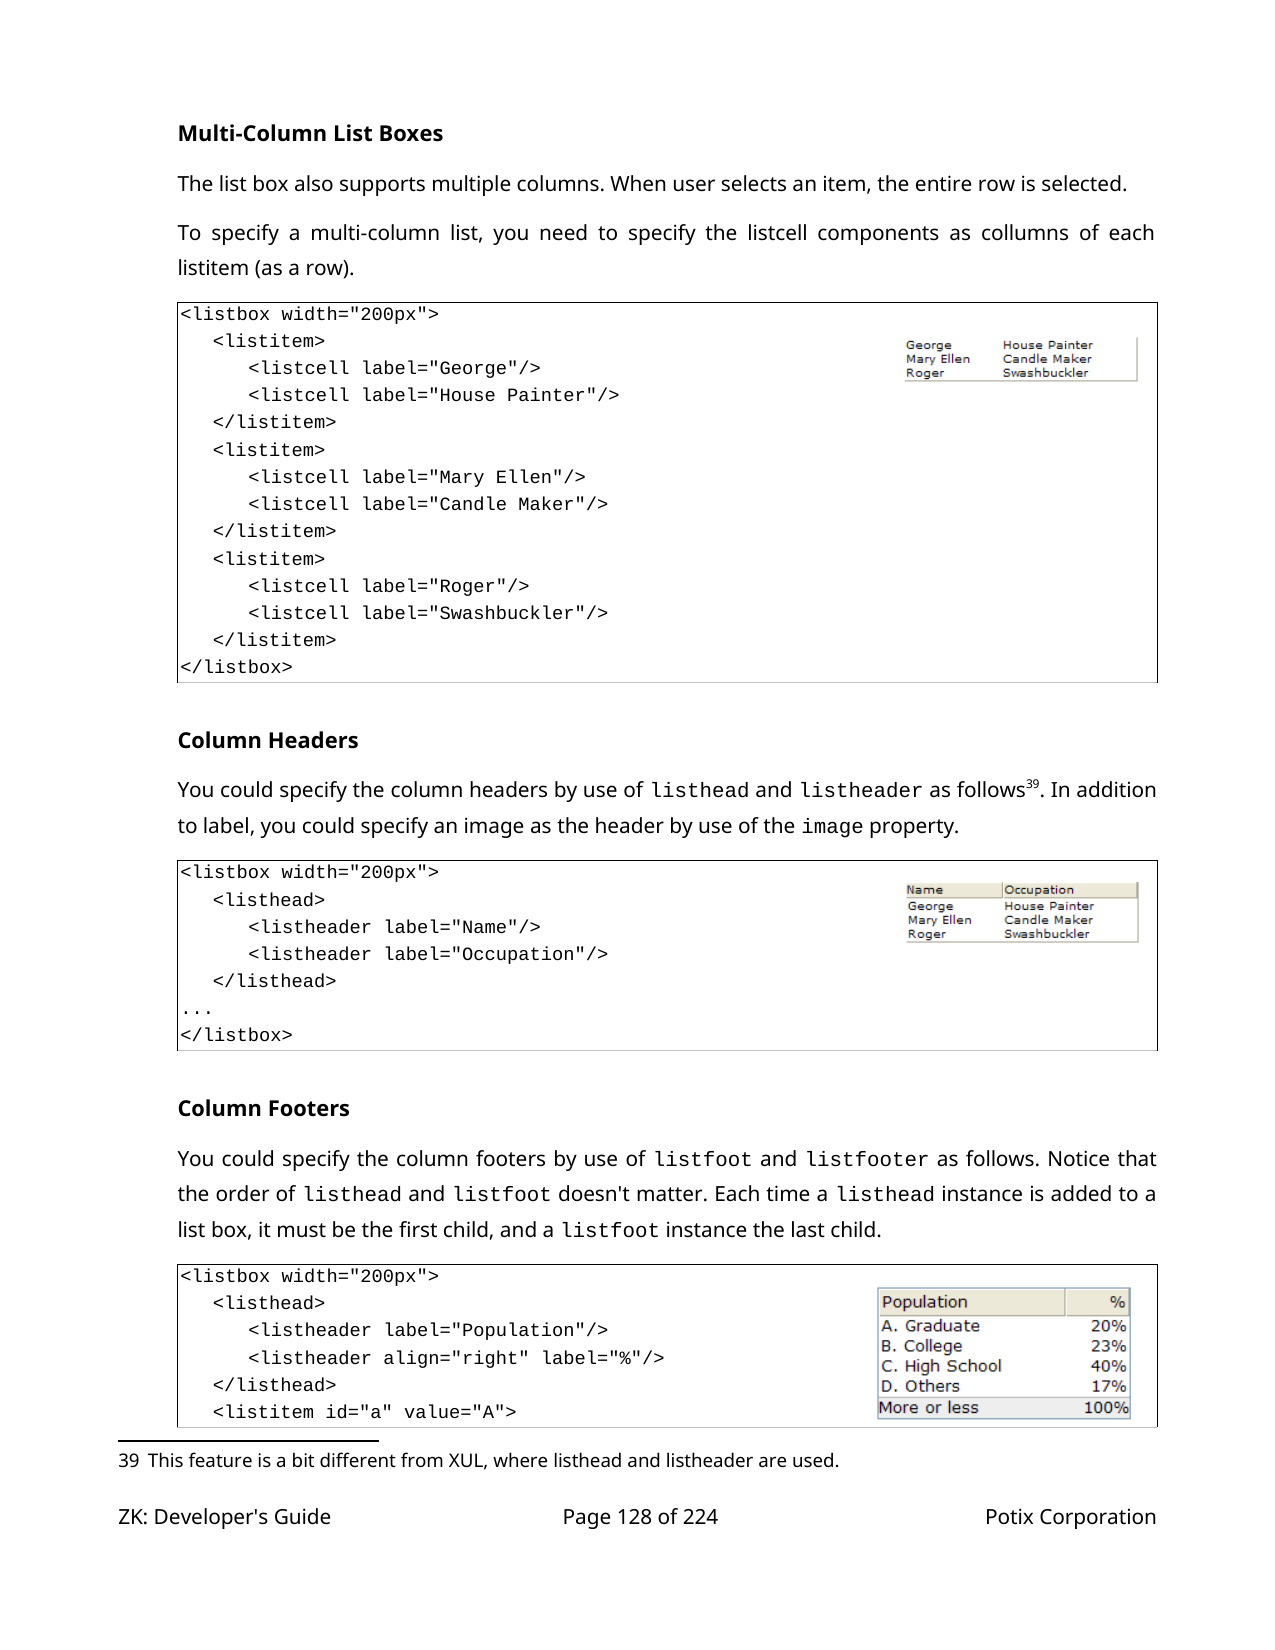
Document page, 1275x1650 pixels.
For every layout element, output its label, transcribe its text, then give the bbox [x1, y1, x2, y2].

text <listhead> [178, 1291, 875, 1315]
subtitle Multi-Column List Boxes [177, 118, 1157, 148]
text <listcell label="Swashbuckler"/> [178, 601, 1157, 625]
text </listhead> [178, 1373, 875, 1397]
text <listitem id="a" value="A"> [178, 1400, 1157, 1427]
picture [902, 882, 1141, 945]
text <listhead> [178, 887, 902, 912]
text You could specify the column footers by use of listfoot and listfooter as follows. Notice that the order of listhead and listfoot doesn't matter. Each time a listhead instance is added to a list box, it must be the first child, and a listfoot instance the last child. [177, 1144, 1157, 1243]
text [1136, 1373, 1157, 1397]
subtitle Column Headers [177, 725, 1157, 755]
text This feature is a bit different from XUL, where listhead and listheader are used. [118, 1447, 1157, 1473]
text </listbox> [178, 1023, 1157, 1050]
picture [899, 334, 1139, 385]
text The list box also supports multiple columns. When user selects an item, the entire row is selected. [177, 169, 1157, 197]
text <listheader label="Name"/> [178, 914, 902, 939]
text <listheader label="Occupation"/> [178, 942, 1157, 966]
text <listitem> [178, 329, 1157, 353]
picture [875, 1285, 1136, 1422]
text </listhead> [178, 969, 1157, 993]
text ... [178, 996, 1157, 1020]
text <listbox width="200px"> [178, 861, 1157, 884]
text <listheader align="right" label="%"/> [178, 1346, 875, 1370]
subtitle Column Footers [177, 1093, 1157, 1123]
text <listcell label="Candle Maker"/> [178, 492, 1157, 516]
text </listitem> [178, 519, 1157, 543]
text [1136, 1291, 1157, 1315]
text <listheader label="Population"/> [178, 1318, 875, 1343]
text [1141, 887, 1157, 912]
text <listbox width="200px"> [178, 303, 1157, 326]
text <listcell label="Roger"/> [178, 573, 1157, 598]
text <listitem> [178, 438, 1157, 462]
text <listcell label="House Painter"/> [178, 383, 1157, 407]
text <listcell label="George"/> [178, 356, 899, 380]
text You could specify the column headers by use of listhead and listheader as follows. In addition to label, you could specify an image as the header by use of the image property. [177, 776, 1157, 839]
text To specify a multi-column list, you need to specify the listcell components as collumns of each listitem (as a row). [177, 218, 1157, 281]
text <listitem> [178, 546, 1157, 571]
text <listcell label="Mary Ellen"/> [178, 465, 1157, 489]
text <listbox width="200px"> [178, 1265, 1157, 1288]
text </listbox> [178, 655, 1157, 682]
text </listitem> [178, 410, 1157, 435]
text </listitem> [178, 628, 1157, 652]
